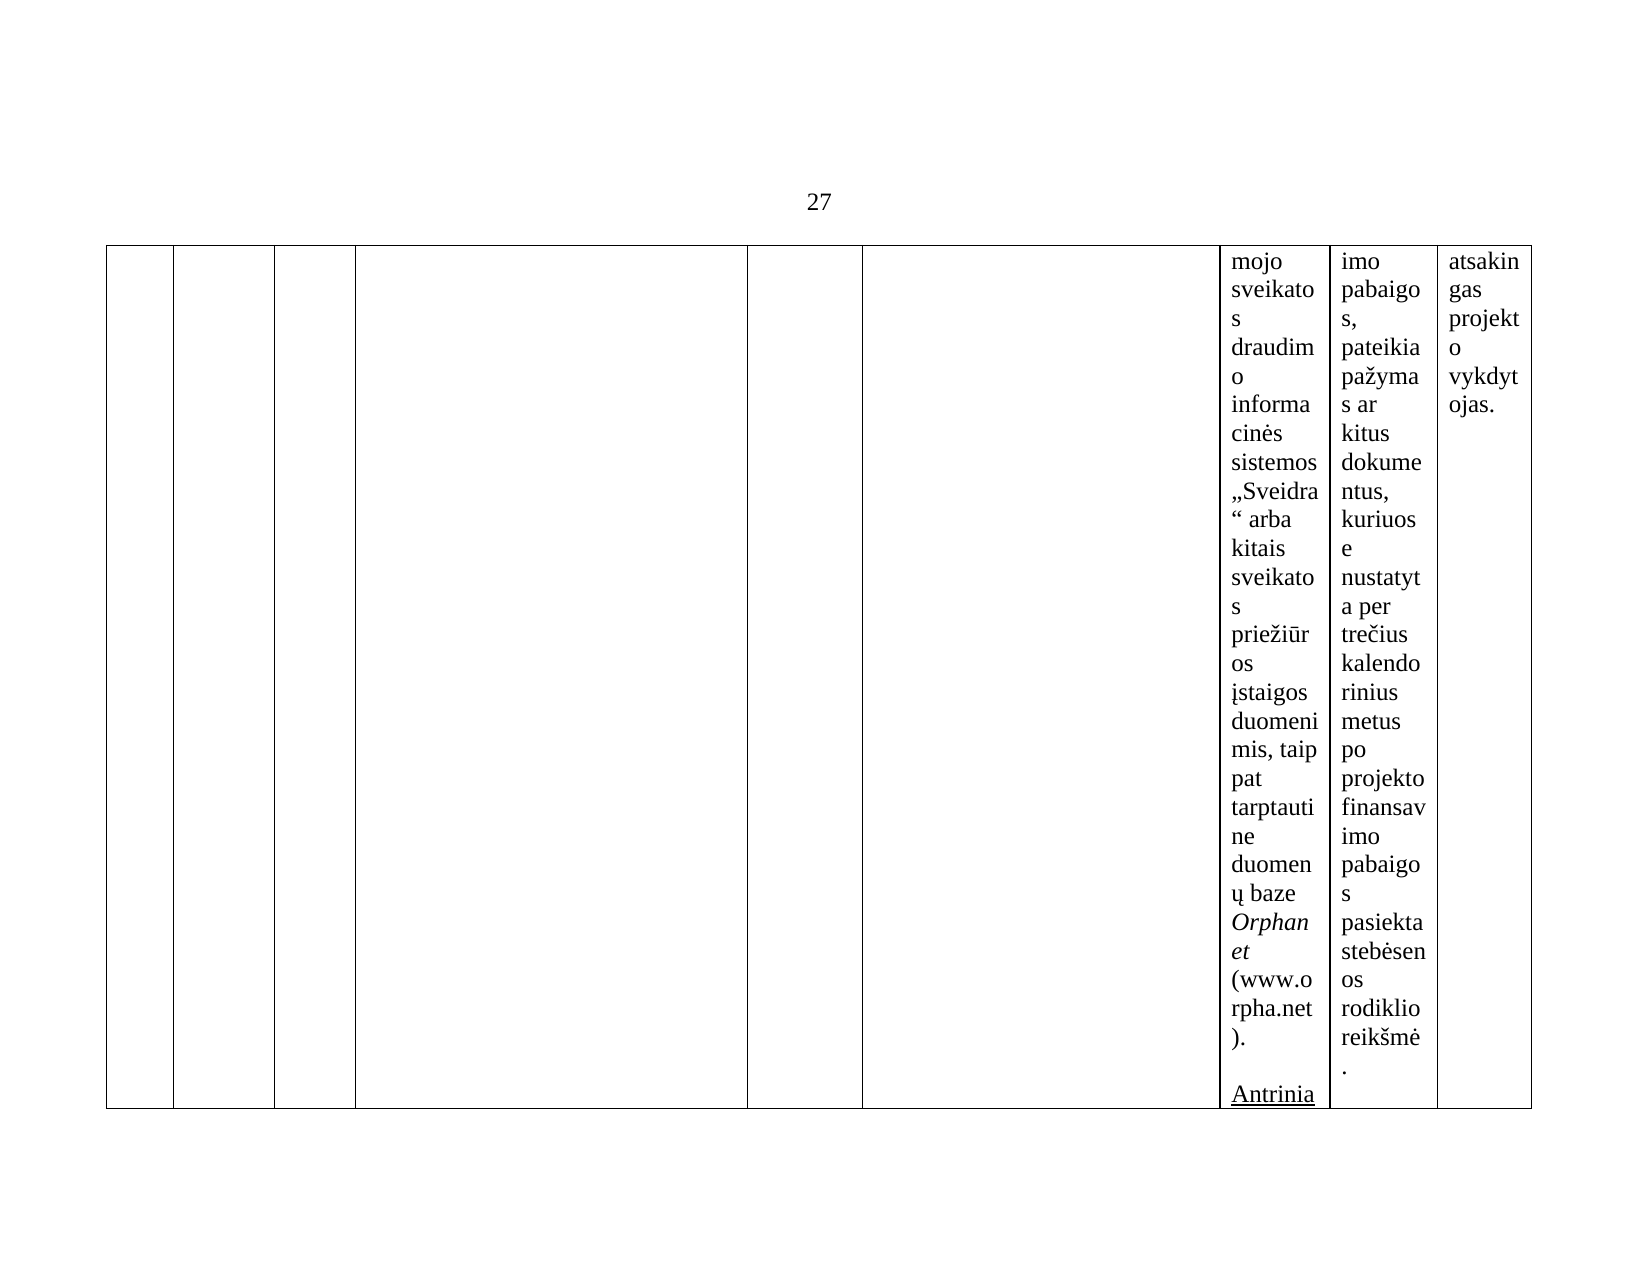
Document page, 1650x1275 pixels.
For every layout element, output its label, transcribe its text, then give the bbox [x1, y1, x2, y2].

table_cell [275, 246, 355, 1108]
table_cell [748, 246, 862, 1108]
table_cell mojo sveikatos draudimo informacinės sistemos „Sveidra“ arba kitais sveikatos priežiūros įstaigos duomenimis, taip pat tarptautine duomenų baze Orphanet (www.orpha.net). Antrinia [1221, 246, 1329, 1108]
table_cell [107, 246, 173, 1108]
table_cell [863, 246, 1219, 1108]
table_cell [356, 246, 747, 1108]
table_cell imo pabaigos, pateikia pažymas ar kitus dokumentus, kuriuose nustatyta per trečius kalendorinius metus po projekto finansavimo pabaigos pasiekta stebėsenos rodiklio reikšmė. [1331, 246, 1437, 1108]
table_cell [174, 246, 274, 1108]
table_cell atsakingas projekto vykdytojas. [1438, 246, 1531, 1108]
